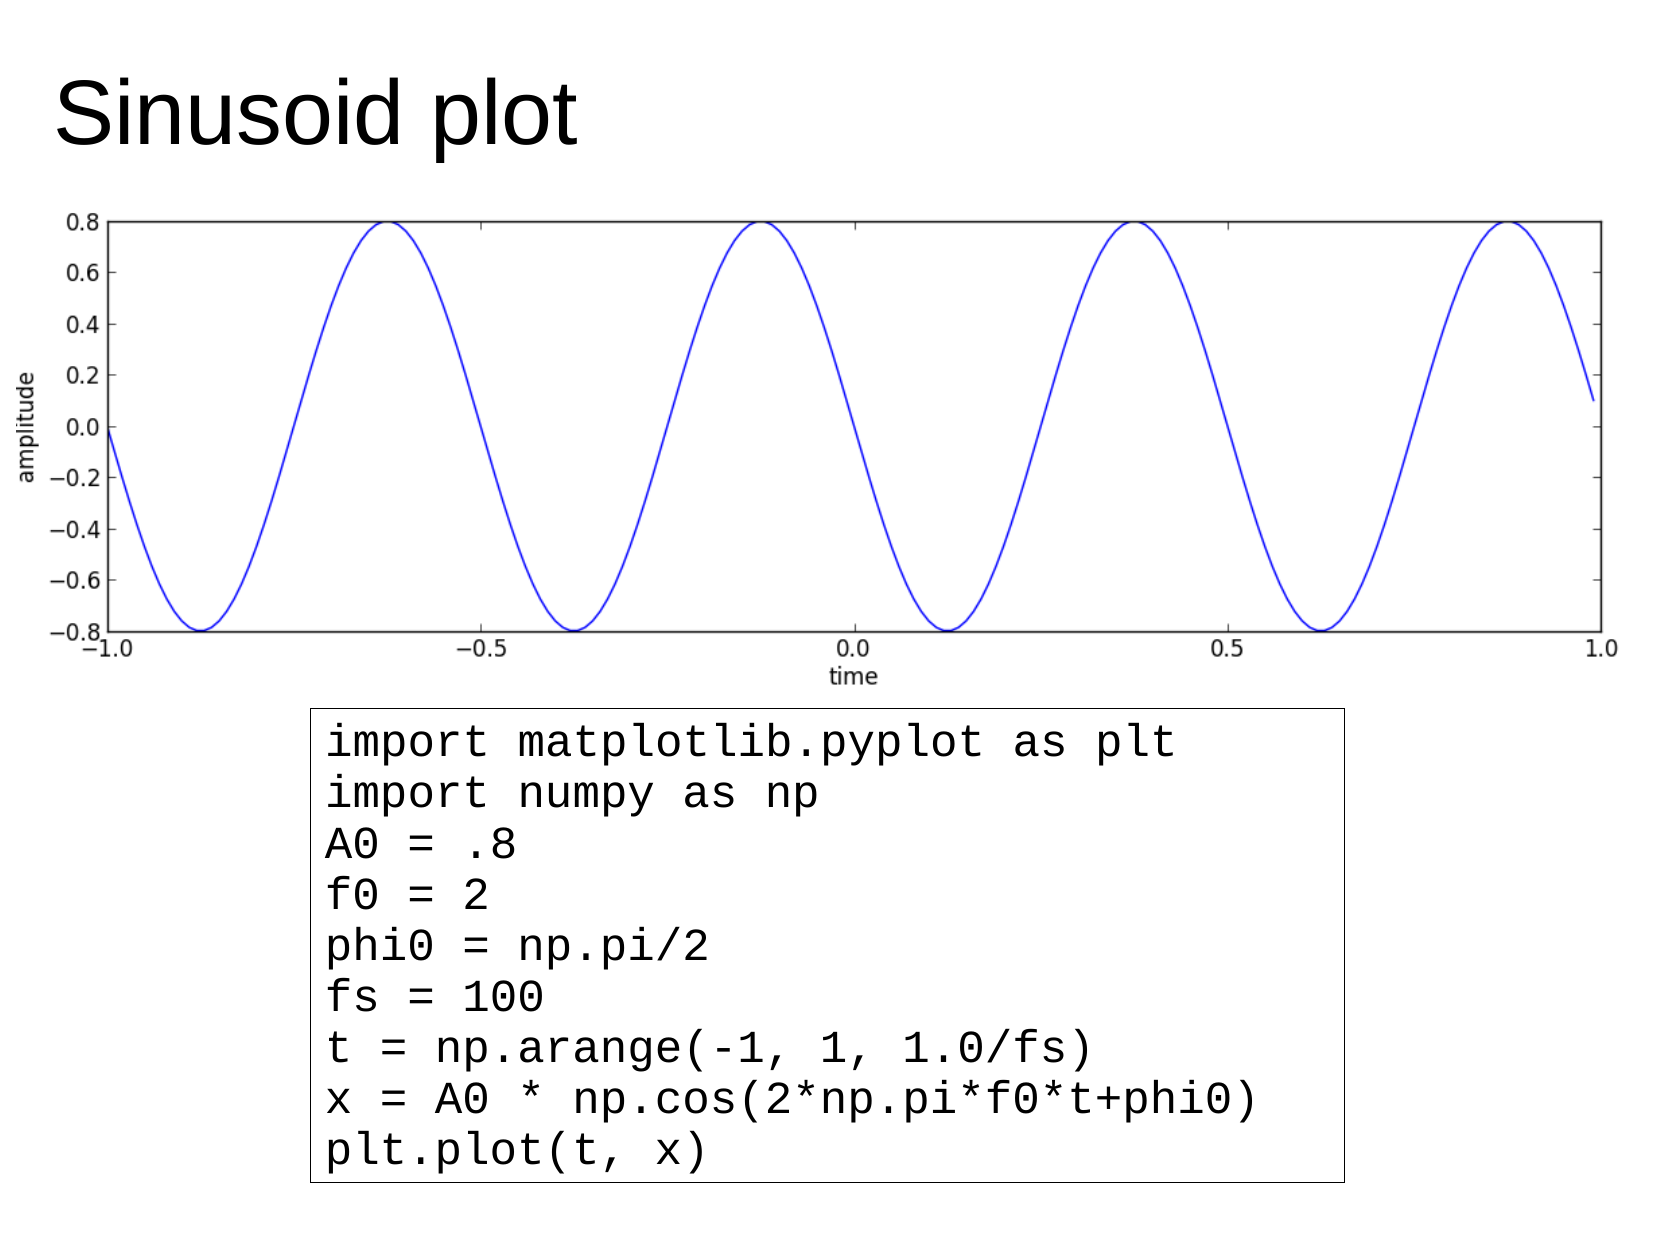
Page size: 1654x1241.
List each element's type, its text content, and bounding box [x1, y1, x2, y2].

title Sinusoid plot [53, 61, 1403, 165]
picture [16, 192, 1629, 694]
text_box import matplotlib.pyplot as plt import numpy as np A0 = .8 f0 = 2 phi0 = np.pi/2 fs = 100 t = np.arange(-1, 1, 1.0/fs) x = A0 * np.cos(2*np.pi*f0*t+phi0) plt.plot(t, x) [310, 708, 1345, 1183]
